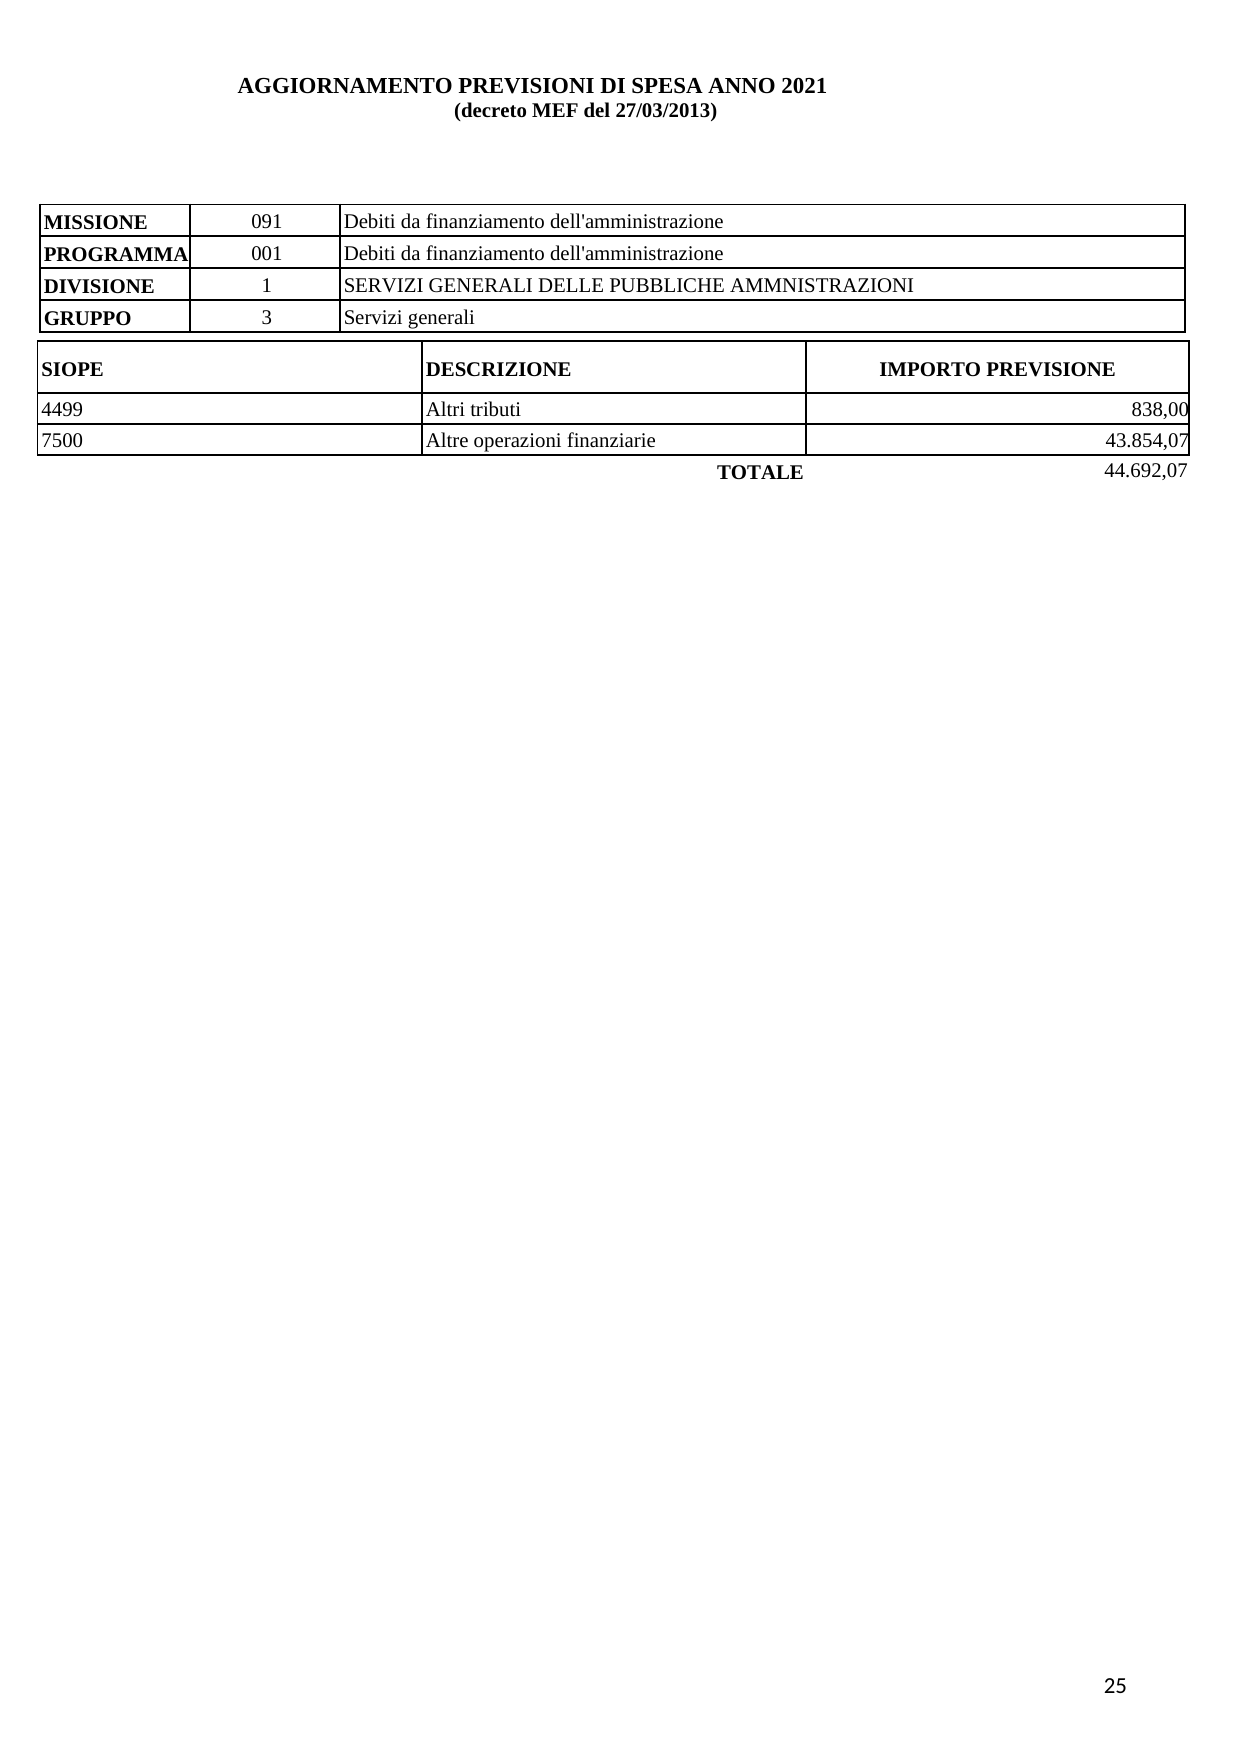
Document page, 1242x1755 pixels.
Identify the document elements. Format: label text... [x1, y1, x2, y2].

table_header SIOPE [38, 342, 421, 392]
table_cell 1 [191, 269, 339, 299]
table_header MISSIONE [41, 205, 189, 235]
table_cell 43.854,07 [807, 425, 1188, 454]
table_header IMPORTO PREVISIONE [807, 342, 1188, 392]
table_header 091 [191, 205, 339, 235]
table_cell 3 [191, 301, 339, 331]
table_header Debiti da finanziamento dell'amministrazione [341, 205, 1184, 235]
table_cell SERVIZI GENERALI DELLE PUBBLICHE AMMNISTRAZIONI [341, 269, 1184, 299]
table_cell 7500 [38, 425, 421, 454]
table_header DESCRIZIONE [423, 342, 805, 392]
table_cell Altri tributi [423, 394, 805, 423]
table_cell Debiti da finanziamento dell'amministrazione [341, 237, 1184, 267]
table_cell DIVISIONE [41, 269, 189, 299]
table_cell PROGRAMMA [41, 237, 189, 267]
table_cell 001 [191, 237, 339, 267]
table_cell 4499 [38, 394, 421, 423]
text TOTALE 44.692,07 [717, 458, 1204, 484]
table_cell GRUPPO [41, 301, 189, 331]
table_cell Altre operazioni finanziarie [423, 425, 805, 454]
table_cell 838,00 [807, 394, 1188, 423]
table_cell Servizi generali [341, 301, 1184, 331]
